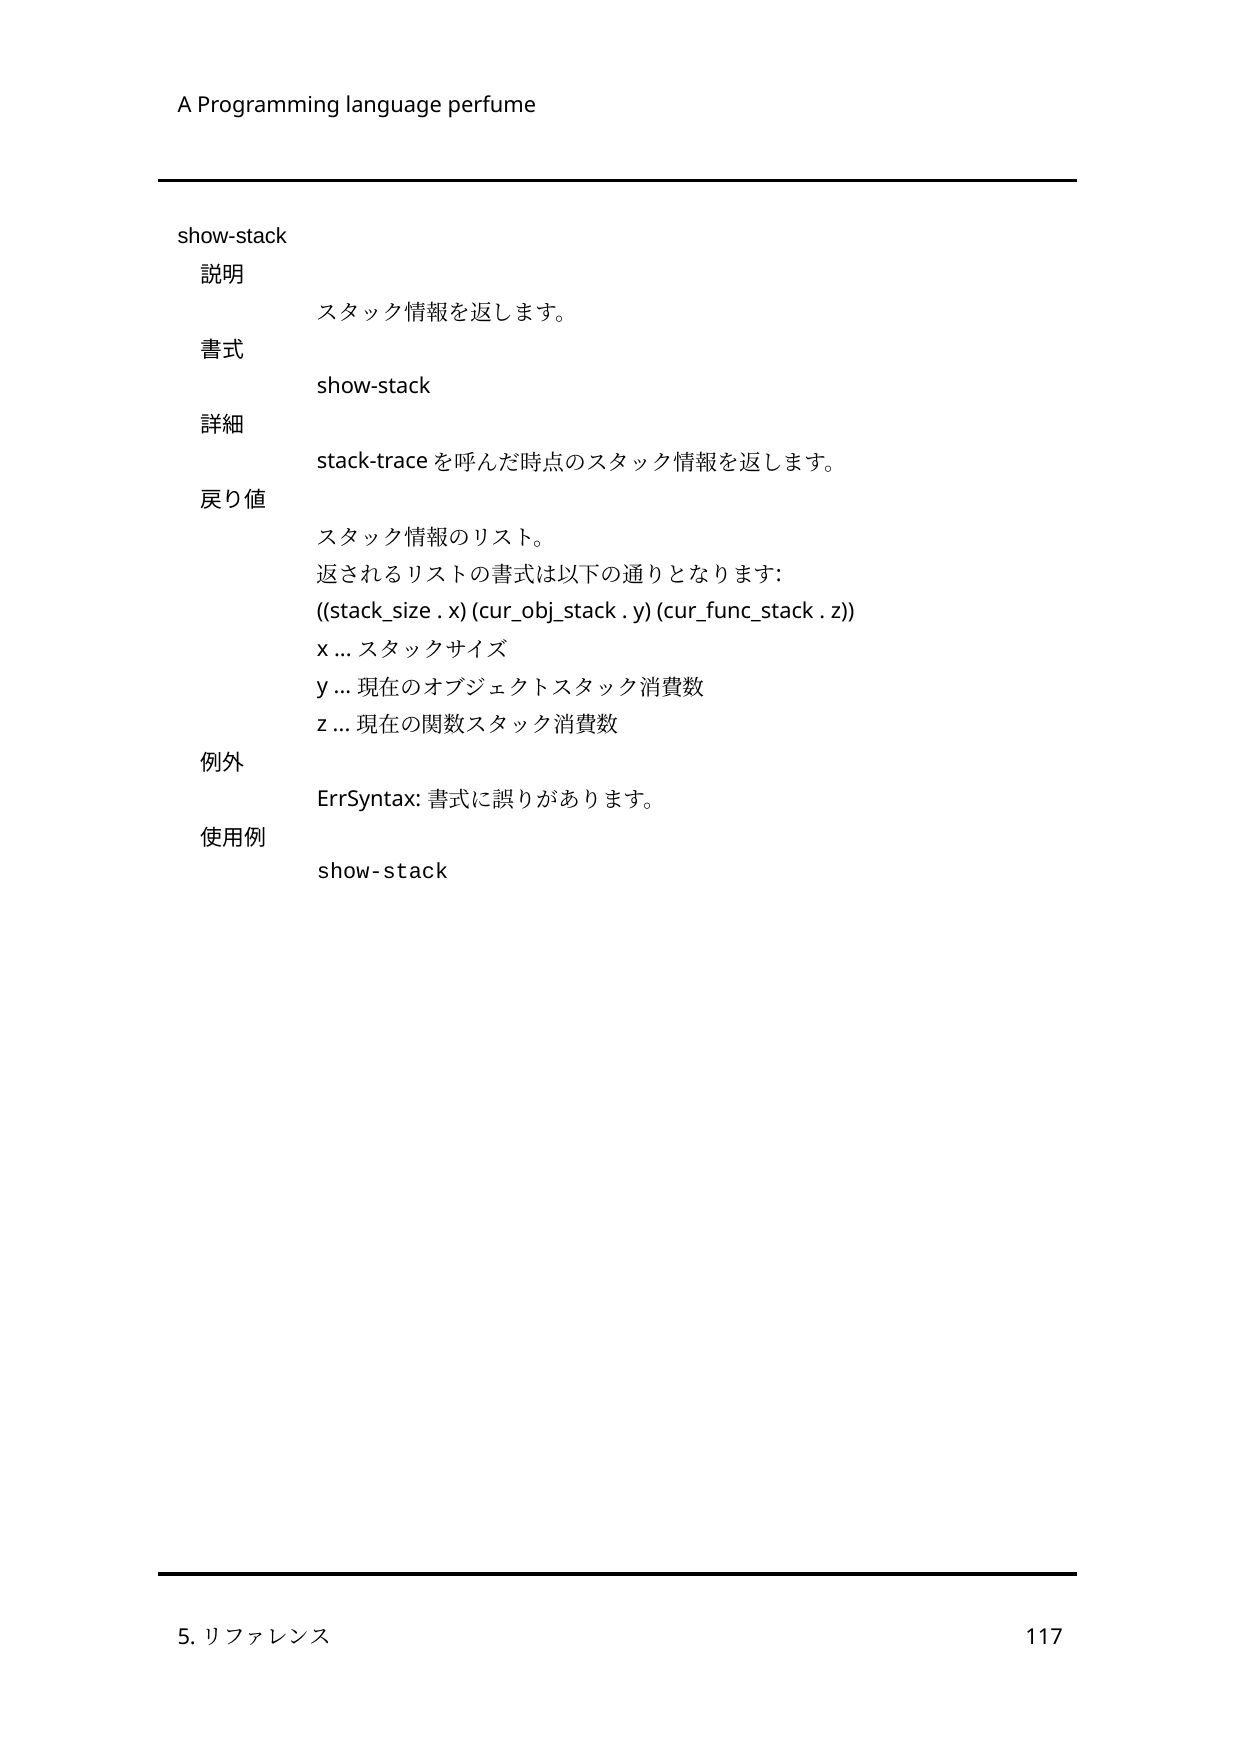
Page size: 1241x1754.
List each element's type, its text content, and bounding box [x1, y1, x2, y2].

table_cell ErrSyntax: 書式に誤りがあります。 [317, 742, 1063, 817]
table_cell show-stack [317, 329, 1063, 404]
table_cell 例外 [200, 742, 317, 817]
table_cell stack-traceを呼んだ時点のスタック情報を返します。 [317, 404, 1063, 479]
table_cell 詳細 [200, 404, 317, 479]
table_cell 戻り値 [200, 479, 317, 742]
table_cell 使用例 [200, 817, 317, 892]
table_header 説明 [200, 254, 317, 329]
table_cell スタック情報のリスト。 返されるリストの書式は以下の通りとなります: ((stack_size . x) (cur_obj_stack . y) (cur_func_stack . z)) x ... スタックサイズ y ... 現在のオブジェクトスタック消費数 z ... 現在の関数スタック消費数 [317, 479, 1063, 742]
table_cell show-stack [317, 817, 1063, 892]
subtitle show-stack [177, 217, 1063, 254]
table_cell 書式 [200, 329, 317, 404]
table_header スタック情報を返します。 [317, 254, 1063, 329]
